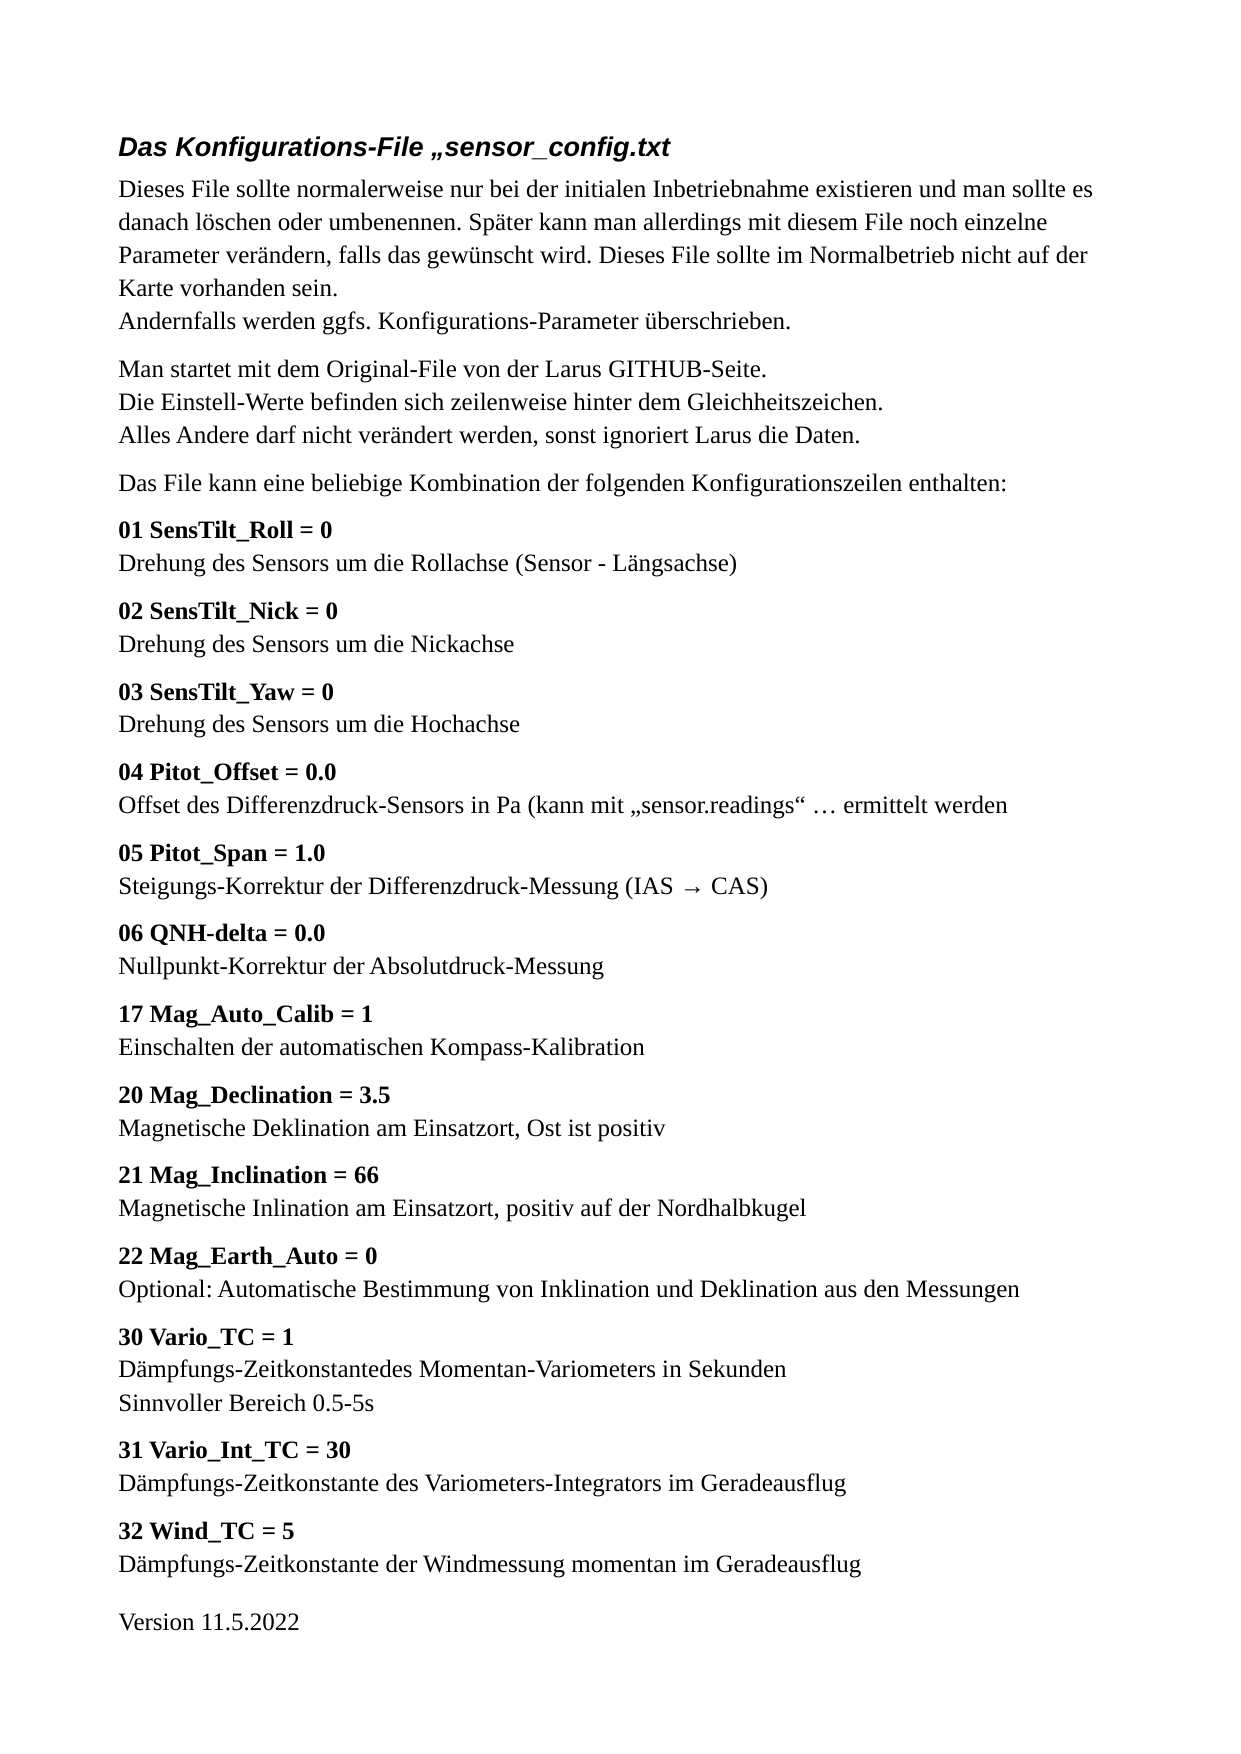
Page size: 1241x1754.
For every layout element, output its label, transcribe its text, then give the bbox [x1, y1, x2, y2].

text 21 Mag_Inclination = 66 Magnetische Inlination am Einsatzort, positiv auf der Nordhalbkugel [118, 1160, 1122, 1222]
text 32 Wind_TC = 5 Dämpfungs-Zeitkonstante der Windmessung momentan im Geradeausflug [118, 1516, 1122, 1578]
text Dieses File sollte normalerweise nur bei der initialen Inbetriebnahme existieren und man sollte es danach löschen oder umbenennen. Später kann man allerdings mit diesem File noch einzelne Parameter verändern, falls das gewünscht wird. Dieses File sollte im Normalbetrieb nicht auf der Karte vorhanden sein. Andernfalls werden ggfs. Konfigurations-Parameter überschrieben. [118, 174, 1122, 335]
text 04 Pitot_Offset = 0.0 Offset des Differenzdruck-Sensors in Pa (kann mit „sensor.readings“ … ermittelt werden [118, 757, 1122, 819]
subtitle Das Konfigurations-File „sensor_config.txt [118, 131, 1122, 162]
text 30 Vario_TC = 1 Dämpfungs-Zeitkonstantedes Momentan-Variometers in Sekunden Sinnvoller Bereich 0.5-5s [118, 1322, 1122, 1416]
text 05 Pitot_Span = 1.0 Steigungs-Korrektur der Differenzdruck-Messung (IAS → CAS) [118, 838, 1122, 899]
text 06 QNH-delta = 0.0 Nullpunkt-Korrektur der Absolutdruck-Messung [118, 918, 1122, 980]
text 17 Mag_Auto_Calib = 1 Einschalten der automatischen Kompass-Kalibration [118, 999, 1122, 1061]
text 02 SensTilt_Nick = 0 Drehung des Sensors um die Nickachse [118, 596, 1122, 658]
text 31 Vario_Int_TC = 30 Dämpfungs-Zeitkonstante des Variometers-Integrators im Geradeausflug [118, 1435, 1122, 1497]
text 22 Mag_Earth_Auto = 0 Optional: Automatische Bestimmung von Inklination und Deklination aus den Messungen [118, 1241, 1122, 1303]
text 03 SensTilt_Yaw = 0 Drehung des Sensors um die Hochachse [118, 677, 1122, 738]
text 20 Mag_Declination = 3.5 Magnetische Deklination am Einsatzort, Ost ist positiv [118, 1080, 1122, 1141]
text Das File kann eine beliebige Kombination der folgenden Konfigurationszeilen enthalten: [118, 468, 1122, 496]
text 01 SensTilt_Roll = 0 Drehung des Sensors um die Rollachse (Sensor - Längsachse) [118, 515, 1122, 577]
text Man startet mit dem Original-File von der Larus GITHUB-Seite. Die Einstell-Werte befinden sich zeilenweise hinter dem Gleichheitszeichen. Alles Andere darf nicht verändert werden, sonst ignoriert Larus die Daten. [118, 354, 1122, 449]
